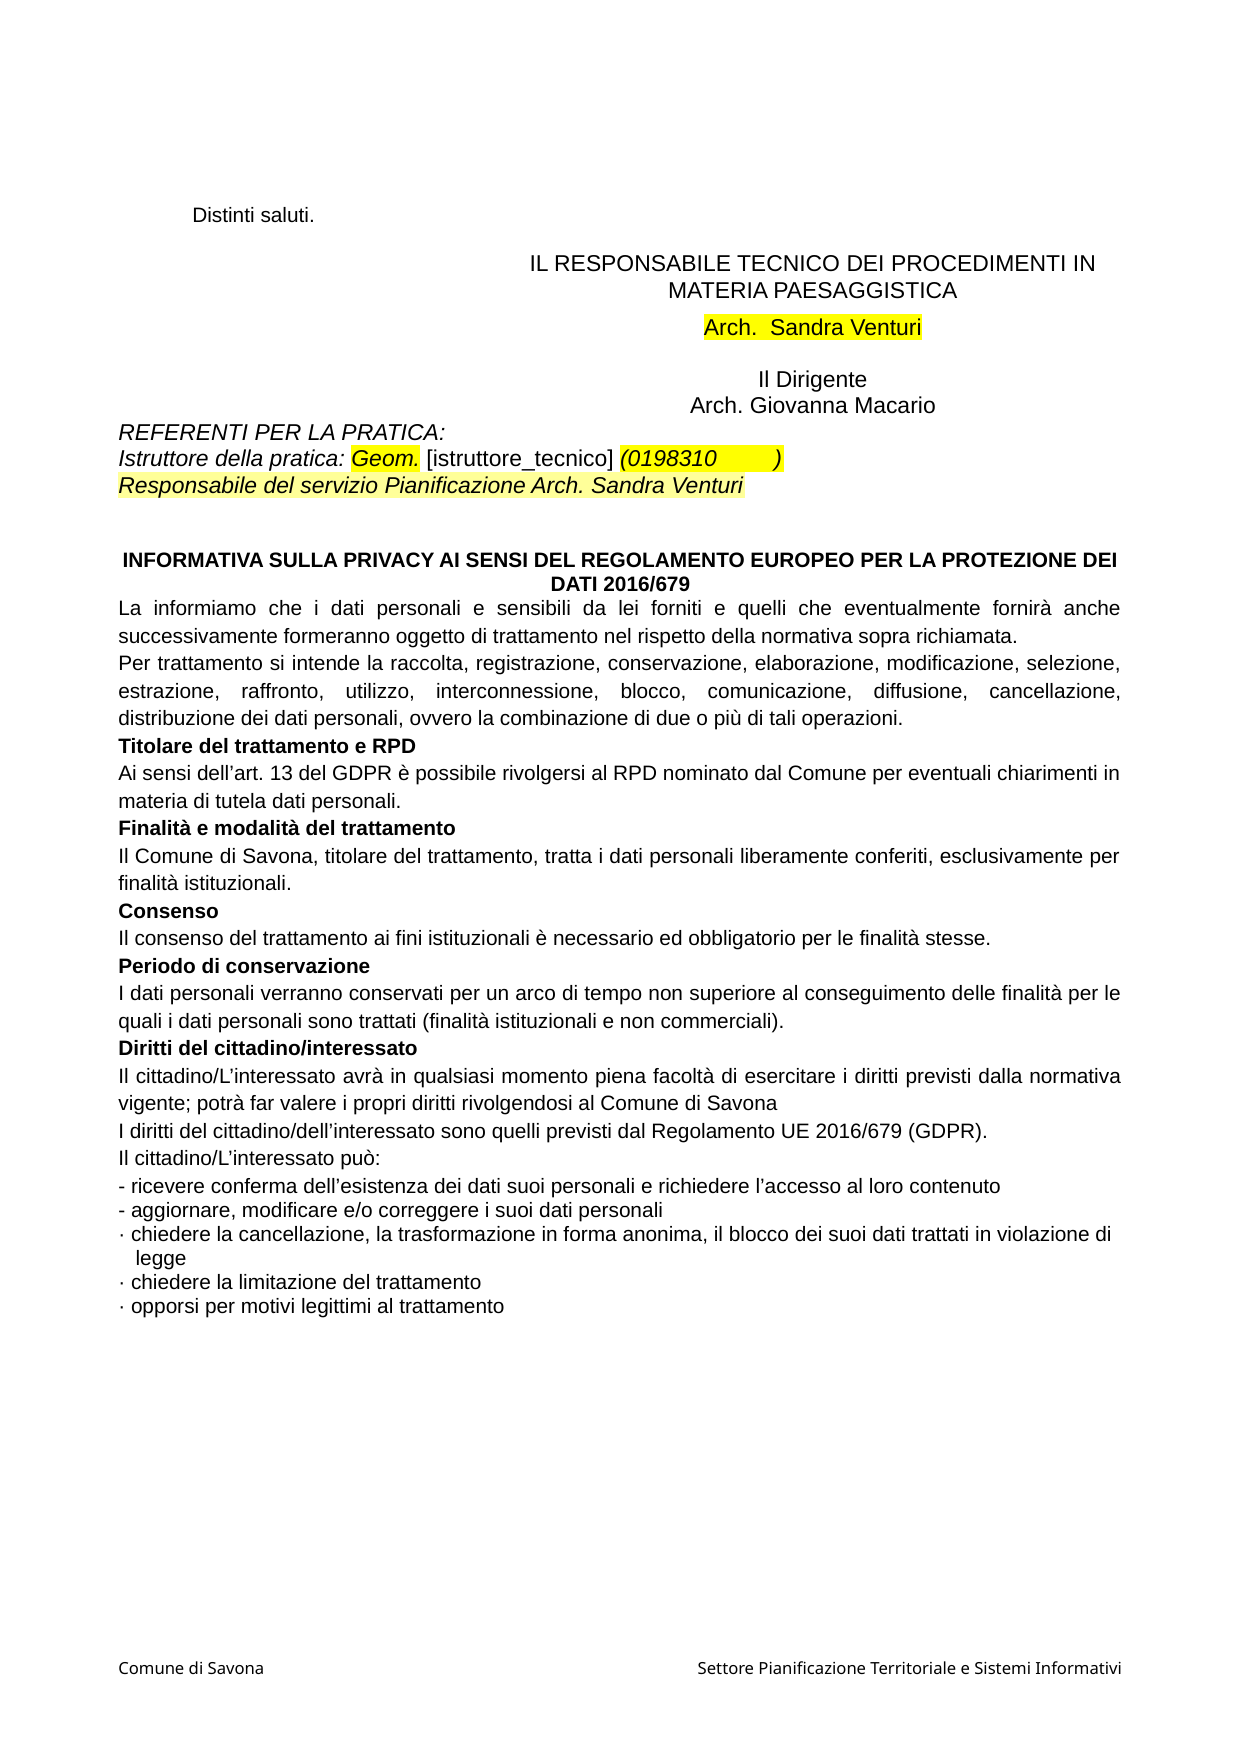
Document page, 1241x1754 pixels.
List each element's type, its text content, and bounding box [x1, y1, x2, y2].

text Finalità e modalità del trattamento [118, 816, 1122, 840]
text - aggiornare, modificare e/o correggere i suoi dati personali [118, 1198, 1122, 1222]
text I diritti del cittadino/dell’interessato sono quelli previsti dal Regolamento UE 2016/679 (GDPR). [118, 1119, 1122, 1143]
text La informiamo che i dati personali e sensibili da lei forniti e quelli che eventualmente fornirà anche successivamente formeranno oggetto di trattamento nel rispetto della normativa sopra richiamata. [118, 596, 1122, 648]
text Diritti del cittadino/interessato [118, 1036, 1122, 1060]
text · chiedere la limitazione del trattamento [118, 1269, 1122, 1293]
text Distinti saluti. [118, 202, 1122, 226]
table_cell [118, 366, 503, 419]
text - ricevere conferma dell’esistenza dei dati suoi personali e richiedere l’accesso al loro contenuto [118, 1174, 1122, 1198]
text Il Comune di Savona, titolare del trattamento, tratta i dati personali liberamente conferiti, esclusivamente per finalità istituzionali. [118, 844, 1122, 895]
text Consenso [118, 899, 1122, 923]
text Periodo di conservazione [118, 954, 1122, 978]
text Il cittadino/L’interessato può: [118, 1146, 1122, 1170]
table_header [118, 250, 503, 366]
text · opporsi per motivi legittimi al trattamento [118, 1293, 1122, 1317]
text Titolare del trattamento e RPD [118, 734, 1122, 758]
table_cell Il Dirigente Arch. Giovanna Macario [503, 366, 1122, 419]
text Per trattamento si intende la raccolta, registrazione, conservazione, elaborazione, modificazione, selezione, estrazione, raffronto, utilizzo, interconnessione, blocco, comunicazione, diffusione, cancellazione, distribuzione dei dati personali, ovvero la combinazione di due o più di tali operazioni. [118, 651, 1122, 730]
text I dati personali verranno conservati per un arco di tempo non superiore al conseguimento delle finalità per le quali i dati personali sono trattati (finalità istituzionali e non commerciali). [118, 981, 1122, 1033]
text · chiedere la cancellazione, la trasformazione in forma anonima, il blocco dei suoi dati trattati in violazione di [118, 1222, 1122, 1246]
text Il cittadino/L’interessato avrà in qualsiasi momento piena facoltà di esercitare i diritti previsti dalla normativa vigente; potrà far valere i propri diritti rivolgendosi al Comune di Savona [118, 1064, 1122, 1115]
text INFORMATIVA SULLA PRIVACY AI SENSI DEL REGOLAMENTO EUROPEO PER LA PROTEZIONE DEI DATI 2016/679 [118, 548, 1122, 596]
text legge [118, 1246, 1122, 1269]
text Ai sensi dell’art. 13 del GDPR è possibile rivolgersi al RPD nominato dal Comune per eventuali chiarimenti in materia di tutela dati personali. [118, 761, 1122, 813]
text REFERENTI PER LA PRATICA: [118, 419, 1122, 445]
table_header IL RESPONSABILE TECNICO DEI PROCEDIMENTI IN MATERIA PAESAGGISTICA Arch. Sandra Venturi [503, 250, 1122, 366]
text Istruttore della pratica: Geom. [istruttore_tecnico] (0198310 ) [118, 445, 1122, 472]
text Responsabile del servizio Pianificazione Arch. Sandra Venturi [118, 472, 1122, 498]
text Il consenso del trattamento ai fini istituzionali è necessario ed obbligatorio per le finalità stesse. [118, 926, 1122, 950]
